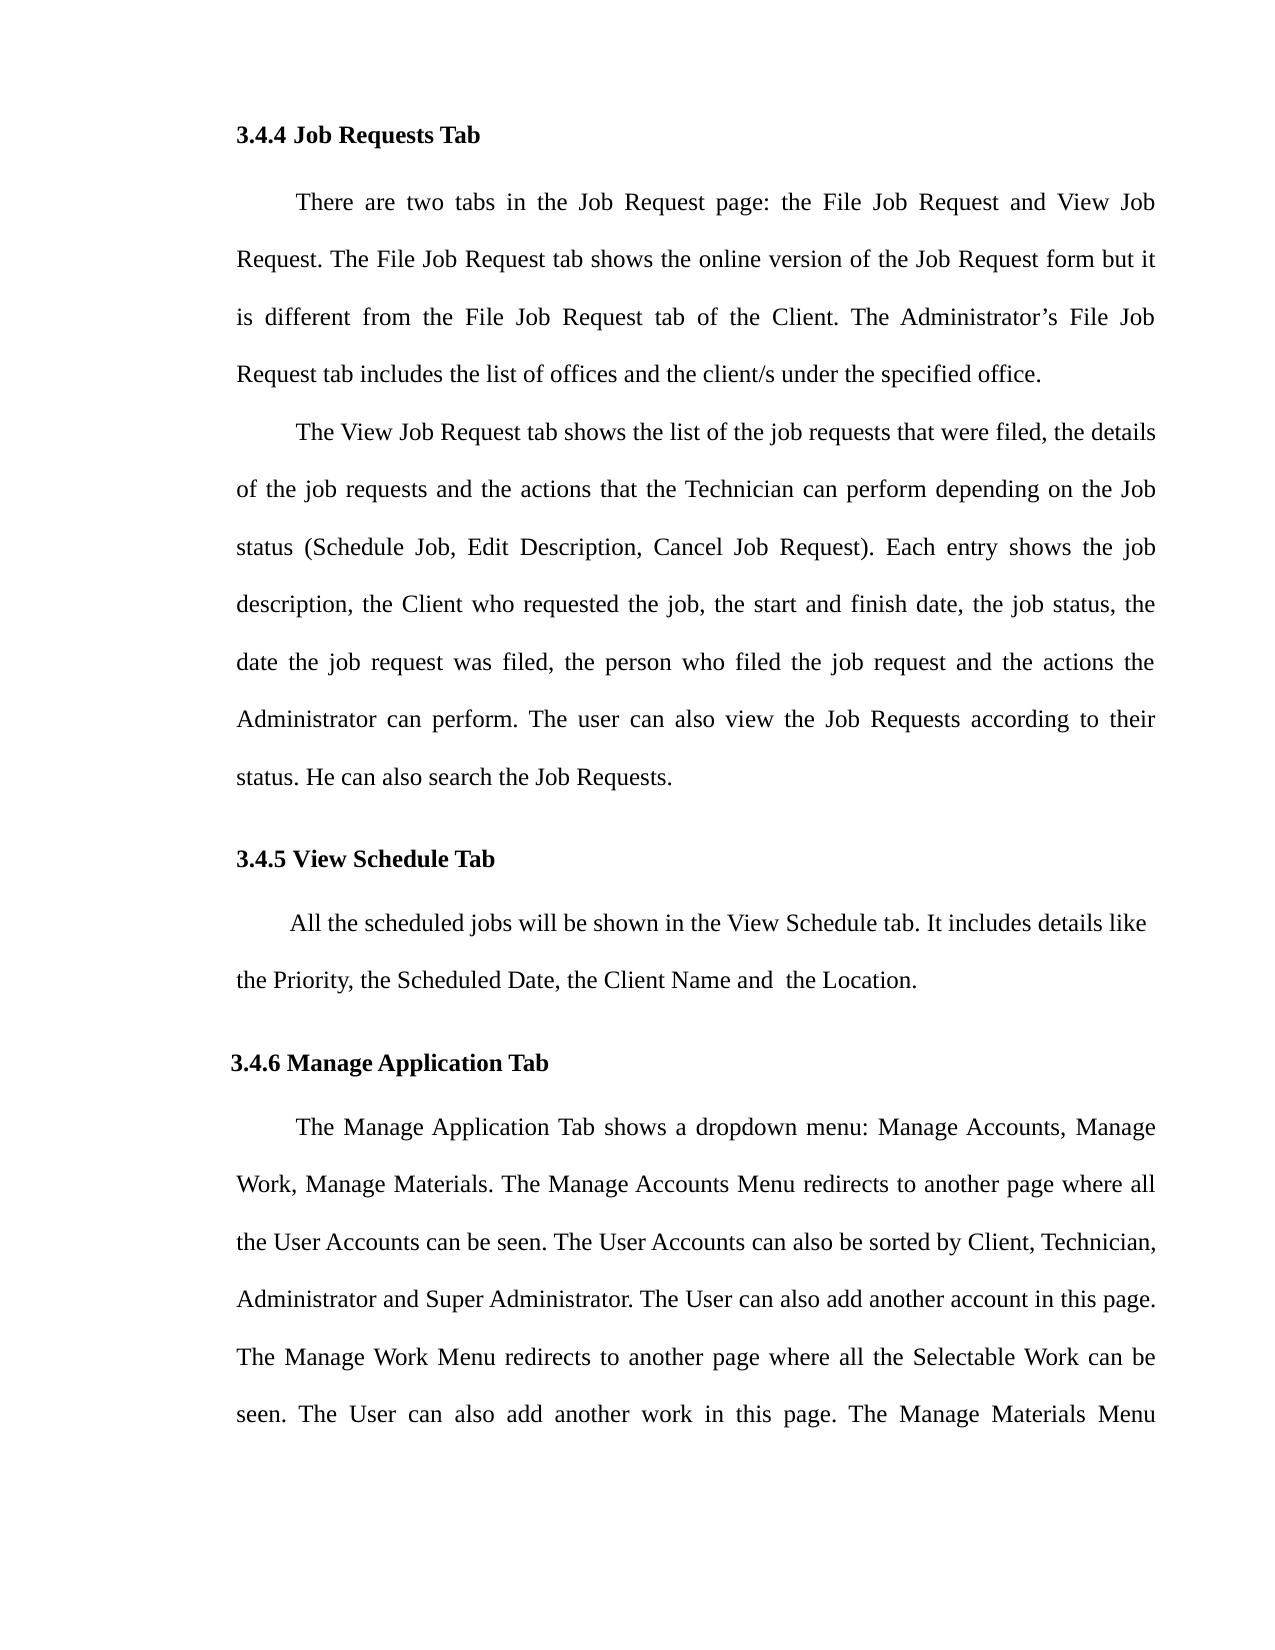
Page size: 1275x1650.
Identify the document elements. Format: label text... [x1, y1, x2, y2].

subtitle 3.4.6 Manage Application Tab [230, 1048, 1157, 1077]
text The View Job Request tab shows the list of the job requests that were filed, the details of the job requests and the actions that the Technician can perform depending on the Job status (Schedule Job, Edit Description, Cancel Job Request). Each entry shows the job description, the Client who requested the job, the start and finish date, the job status, the date the job request was filed, the person who filed the job request and the actions the Administrator can perform. The user can also view the Job Requests according to their status. He can also search the Job Requests. [236, 417, 1157, 790]
text The Manage Application Tab shows a dropdown menu: Manage Accounts, Manage Work, Manage Materials. The Manage Accounts Menu redirects to another page where all the User Accounts can be seen. The User Accounts can also be sorted by Client, Technician, Administrator and Super Administrator. The User can also add another account in this page. The Manage Work Menu redirects to another page where all the Selectable Work can be seen. The User can also add another work in this page. The Manage Materials Menu [236, 1112, 1157, 1428]
subtitle 3.4.5 View Schedule Tab [236, 844, 1157, 873]
subtitle 3.4.4 Job Requests Tab [236, 118, 1157, 149]
text All the scheduled jobs will be shown in the View Schedule tab. It includes details like the Priority, the Scheduled Date, the Client Name and the Location. [236, 908, 1157, 994]
text There are two tabs in the Job Request page: the File Job Request and View Job Request. The File Job Request tab shows the online version of the Job Request form but it is different from the File Job Request tab of the Client. The Administrator’s File Job Request tab includes the list of offices and the client/s under the specified office. [236, 187, 1157, 388]
